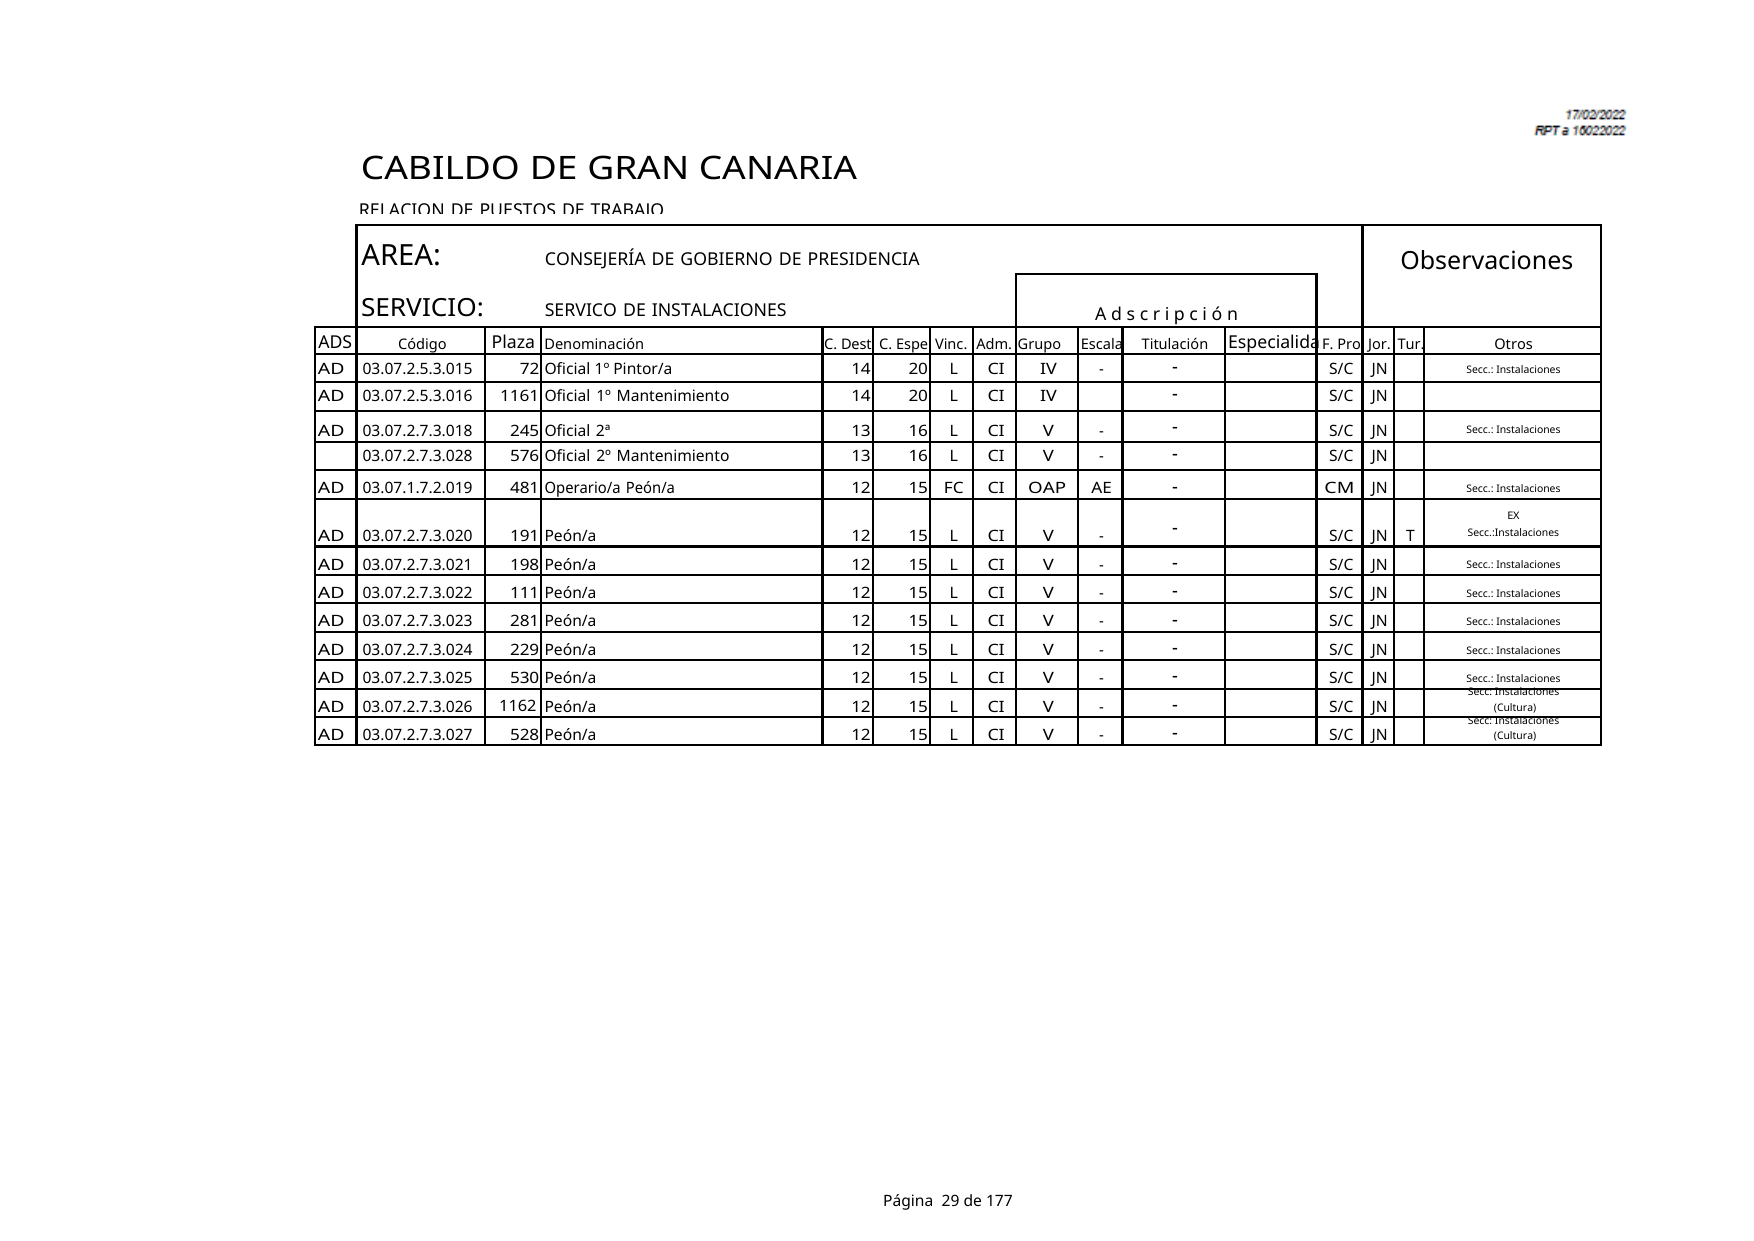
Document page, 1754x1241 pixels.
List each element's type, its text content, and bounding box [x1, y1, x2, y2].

table_cell - [1124, 383, 1224, 409]
table_cell Peón/a [542, 604, 821, 631]
table_cell L [931, 718, 972, 744]
table_cell 12 [824, 633, 872, 659]
table_cell 15 [874, 500, 929, 545]
table_cell - [1079, 661, 1121, 687]
table_cell V [1017, 661, 1077, 687]
table_cell S/C [1318, 718, 1361, 744]
table_cell - [1079, 443, 1121, 469]
table_cell C. Espe. [874, 328, 929, 353]
table_cell [1395, 604, 1423, 631]
table_cell JN [1364, 412, 1393, 441]
table_cell CI [974, 383, 1015, 409]
table_cell [1395, 548, 1423, 574]
table_cell Operario/a Peón/a [542, 471, 821, 498]
table_cell [1226, 633, 1315, 659]
table_cell V [1017, 500, 1077, 545]
table_cell Peón/a [542, 661, 821, 687]
table_cell AD [316, 633, 355, 659]
table_cell Peón/a [542, 548, 821, 574]
table_cell AD [316, 412, 355, 441]
table_cell - [1124, 500, 1224, 545]
table_header AREA: CONSEJERÍA DE GOBIERNO DE PRESIDENCIA [358, 226, 1361, 272]
table_cell - [1124, 633, 1224, 659]
table_cell 03.07.2.7.3.021 [358, 548, 484, 574]
table_cell 111 [486, 576, 540, 602]
table_cell L [931, 412, 972, 441]
table_cell Peón/a [542, 718, 821, 744]
table_cell Oficial 1º Mantenimiento [542, 383, 821, 409]
table_cell Oficial 1º Pintor/a [542, 355, 821, 381]
table_cell S/C [1318, 576, 1361, 602]
table_cell 12 [824, 604, 872, 631]
table_cell CM [1318, 471, 1361, 498]
picture [1533, 99, 1631, 145]
table_cell JN [1364, 604, 1393, 631]
table_cell Adm. [974, 328, 1015, 353]
table_cell L [931, 633, 972, 659]
table_cell 03.07.2.7.3.025 [358, 661, 484, 687]
table_cell CI [974, 661, 1015, 687]
table_cell AD [316, 661, 355, 687]
table_cell 03.07.2.7.3.026 [358, 690, 484, 716]
table_cell Tur. [1395, 328, 1423, 353]
table_cell Plaza [486, 328, 540, 353]
table_cell - [1079, 604, 1121, 631]
table_cell JN [1364, 355, 1393, 381]
table_cell Titulación [1124, 328, 1224, 353]
table_cell AD [316, 471, 355, 498]
table_cell [1395, 412, 1423, 441]
table_cell Jor. [1364, 328, 1393, 353]
table_cell L [931, 443, 972, 469]
table_cell S/C [1318, 412, 1361, 441]
table_cell Secc.: Instalaciones [1425, 604, 1600, 631]
table_cell 03.07.2.7.3.024 [358, 633, 484, 659]
table_cell - [1124, 661, 1224, 687]
table_cell A d s c r i p c i ó n [1017, 275, 1315, 326]
table_cell AD [316, 500, 355, 545]
table_cell 12 [824, 718, 872, 744]
table_cell AD [316, 690, 355, 716]
table_cell 16 [874, 443, 929, 469]
table_cell CI [974, 443, 1015, 469]
table_header [315, 224, 355, 326]
table_cell Secc.: Instalaciones [1425, 576, 1600, 602]
table_cell JN [1364, 548, 1393, 574]
table_cell 198 [486, 548, 540, 574]
table_cell [1395, 471, 1423, 498]
table_cell 03.07.2.7.3.018 [358, 412, 484, 441]
table_cell Secc.: Instalaciones [1425, 661, 1600, 687]
table_cell Especialida [1226, 328, 1315, 353]
table_cell CI [974, 548, 1015, 574]
table_cell V [1017, 718, 1077, 744]
table_cell AD [316, 576, 355, 602]
table_cell JN [1364, 471, 1393, 498]
table_cell [1425, 383, 1600, 409]
table_cell 03.07.2.7.3.022 [358, 576, 484, 602]
table_cell CI [974, 604, 1015, 631]
table_cell Secc.: Instalaciones [1425, 412, 1600, 441]
table_cell 191 [486, 500, 540, 545]
table_cell - [1124, 548, 1224, 574]
table_cell Código [358, 328, 484, 353]
table_cell Peón/a [542, 633, 821, 659]
table_cell AD [316, 548, 355, 574]
table_cell S/C [1318, 443, 1361, 469]
table_cell 12 [824, 576, 872, 602]
table_cell [1226, 690, 1315, 716]
table_cell 16 [874, 412, 929, 441]
table_cell 03.07.2.7.3.020 [358, 500, 484, 545]
table_cell [316, 443, 355, 469]
table_cell CI [974, 500, 1015, 545]
table_cell [1395, 443, 1423, 469]
table_cell Escala [1079, 328, 1121, 353]
table_cell 229 [486, 633, 540, 659]
table_cell - [1124, 576, 1224, 602]
table_cell 12 [824, 471, 872, 498]
table_cell 12 [824, 690, 872, 716]
table_cell - [1124, 604, 1224, 631]
table_cell [1226, 661, 1315, 687]
table_cell IV [1017, 383, 1077, 409]
table_cell S/C [1318, 604, 1361, 631]
table_cell JN [1364, 633, 1393, 659]
table_cell [1226, 355, 1315, 381]
table_cell Oficial 2ª [542, 412, 821, 441]
table_cell [1226, 412, 1315, 441]
table_cell 576 [486, 443, 540, 469]
table_cell CI [974, 718, 1015, 744]
table_cell IV [1017, 355, 1077, 381]
table_cell Denominación [542, 328, 821, 353]
table_cell EX Secc.:Instalaciones [1425, 500, 1600, 545]
table_cell [1226, 718, 1315, 744]
table_cell 20 [874, 383, 929, 409]
table_cell SERVICIO: SERVICO DE INSTALACIONES [358, 273, 1015, 326]
table_cell JN [1364, 661, 1393, 687]
table_cell - [1124, 355, 1224, 381]
table_cell V [1017, 604, 1077, 631]
table_cell T [1395, 500, 1423, 545]
table_cell S/C [1318, 355, 1361, 381]
table_cell CI [974, 576, 1015, 602]
table_cell L [931, 548, 972, 574]
table_cell JN [1364, 443, 1393, 469]
table_cell S/C [1318, 383, 1361, 409]
table_cell 15 [874, 633, 929, 659]
table_cell [1226, 471, 1315, 498]
table_cell Secc.: Instalaciones [1425, 355, 1600, 381]
table_cell 20 [874, 355, 929, 381]
table_cell - [1124, 690, 1224, 716]
table_cell 14 [824, 355, 872, 381]
table_cell AE [1079, 471, 1121, 498]
table_cell L [931, 576, 972, 602]
table_cell [1226, 576, 1315, 602]
table_cell 245 [486, 412, 540, 441]
table_cell CI [974, 355, 1015, 381]
table_cell [1395, 576, 1423, 602]
table_cell [1395, 690, 1423, 716]
table_cell Vinc. [931, 328, 972, 353]
table_cell 03.07.1.7.2.019 [358, 471, 484, 498]
table_cell V [1017, 633, 1077, 659]
table_cell Peón/a [542, 690, 821, 716]
table_cell V [1017, 690, 1077, 716]
table_cell 12 [824, 548, 872, 574]
table_cell L [931, 500, 972, 545]
table_cell C. Dest [824, 328, 872, 353]
table_cell 15 [874, 661, 929, 687]
table_cell 03.07.2.5.3.016 [358, 383, 484, 409]
table_cell 481 [486, 471, 540, 498]
table_cell OAP [1017, 471, 1077, 498]
table_cell - [1079, 576, 1121, 602]
table_cell [1395, 383, 1423, 409]
table_cell AD [316, 355, 355, 381]
table_cell F. Pro [1318, 328, 1361, 353]
table_cell - [1124, 443, 1224, 469]
table_cell L [931, 355, 972, 381]
table_cell [1395, 355, 1423, 381]
table_cell 72 [486, 355, 540, 381]
table_cell 1161 [486, 383, 540, 409]
table_cell - [1124, 718, 1224, 744]
table_cell S/C [1318, 548, 1361, 574]
table_header Observaciones [1364, 226, 1600, 326]
table_cell 530 [486, 661, 540, 687]
table_cell L [931, 690, 972, 716]
table_cell Otros [1425, 328, 1600, 353]
table_cell 15 [874, 471, 929, 498]
table_cell - [1079, 355, 1121, 381]
table_cell S/C [1318, 690, 1361, 716]
table_cell 15 [874, 576, 929, 602]
table_cell - [1079, 633, 1121, 659]
table_cell JN [1364, 690, 1393, 716]
table_cell [1395, 718, 1423, 744]
table_cell L [931, 661, 972, 687]
table_cell Grupo [1017, 328, 1077, 353]
table_cell 03.07.2.7.3.027 [358, 718, 484, 744]
table_cell Secc: Instalaciones (Cultura) [1425, 690, 1600, 716]
table_cell V [1017, 576, 1077, 602]
table_cell [1395, 633, 1423, 659]
table_cell Oficial 2º Mantenimiento [542, 443, 821, 469]
table_cell 14 [824, 383, 872, 409]
table_cell FC [931, 471, 972, 498]
table_cell 13 [824, 412, 872, 441]
table_cell L [931, 383, 972, 409]
table_cell Secc.: Instalaciones [1425, 548, 1600, 574]
table_cell S/C [1318, 500, 1361, 545]
table_cell L [931, 604, 972, 631]
table_cell [1226, 383, 1315, 409]
table_cell 15 [874, 604, 929, 631]
table_cell [1425, 443, 1600, 469]
table_cell S/C [1318, 633, 1361, 659]
table_cell JN [1364, 718, 1393, 744]
table_cell 03.07.2.5.3.015 [358, 355, 484, 381]
table_cell Peón/a [542, 576, 821, 602]
table_cell 1162 [486, 690, 540, 716]
table_cell [1318, 273, 1361, 326]
table_cell - [1124, 471, 1224, 498]
table_cell 15 [874, 690, 929, 716]
table_cell AD [316, 718, 355, 744]
table_cell 528 [486, 718, 540, 744]
table_cell JN [1364, 576, 1393, 602]
table_cell - [1124, 412, 1224, 441]
table_cell AD [316, 383, 355, 409]
table_cell [1395, 661, 1423, 687]
table_cell [1226, 604, 1315, 631]
table_cell V [1017, 412, 1077, 441]
table_cell - [1079, 412, 1121, 441]
table_cell 12 [824, 661, 872, 687]
table_cell CI [974, 633, 1015, 659]
table_cell AD [316, 604, 355, 631]
table_cell - [1079, 718, 1121, 744]
table_cell - [1079, 548, 1121, 574]
table_cell Secc.: Instalaciones [1425, 471, 1600, 498]
table_cell CI [974, 690, 1015, 716]
table_cell JN [1364, 500, 1393, 545]
table_cell CI [974, 471, 1015, 498]
table_cell V [1017, 443, 1077, 469]
table_cell 15 [874, 718, 929, 744]
table_cell [1226, 443, 1315, 469]
table_cell JN [1364, 383, 1393, 409]
table_cell 15 [874, 548, 929, 574]
table_cell 03.07.2.7.3.023 [358, 604, 484, 631]
table_cell 03.07.2.7.3.028 [358, 443, 484, 469]
table_cell [1079, 383, 1121, 409]
table_cell Secc.: Instalaciones [1425, 633, 1600, 659]
table_cell S/C [1318, 661, 1361, 687]
table_cell - [1079, 500, 1121, 545]
table_cell ADS [316, 328, 355, 353]
table_cell [1226, 500, 1315, 545]
table_cell 12 [824, 500, 872, 545]
table_cell [1226, 548, 1315, 574]
table_cell CI [974, 412, 1015, 441]
table_cell - [1079, 690, 1121, 716]
table_cell 281 [486, 604, 540, 631]
table_cell 13 [824, 443, 872, 469]
table_cell V [1017, 548, 1077, 574]
table_cell Secc: Instalaciones (Cultura) [1425, 718, 1600, 744]
table_cell Peón/a [542, 500, 821, 545]
